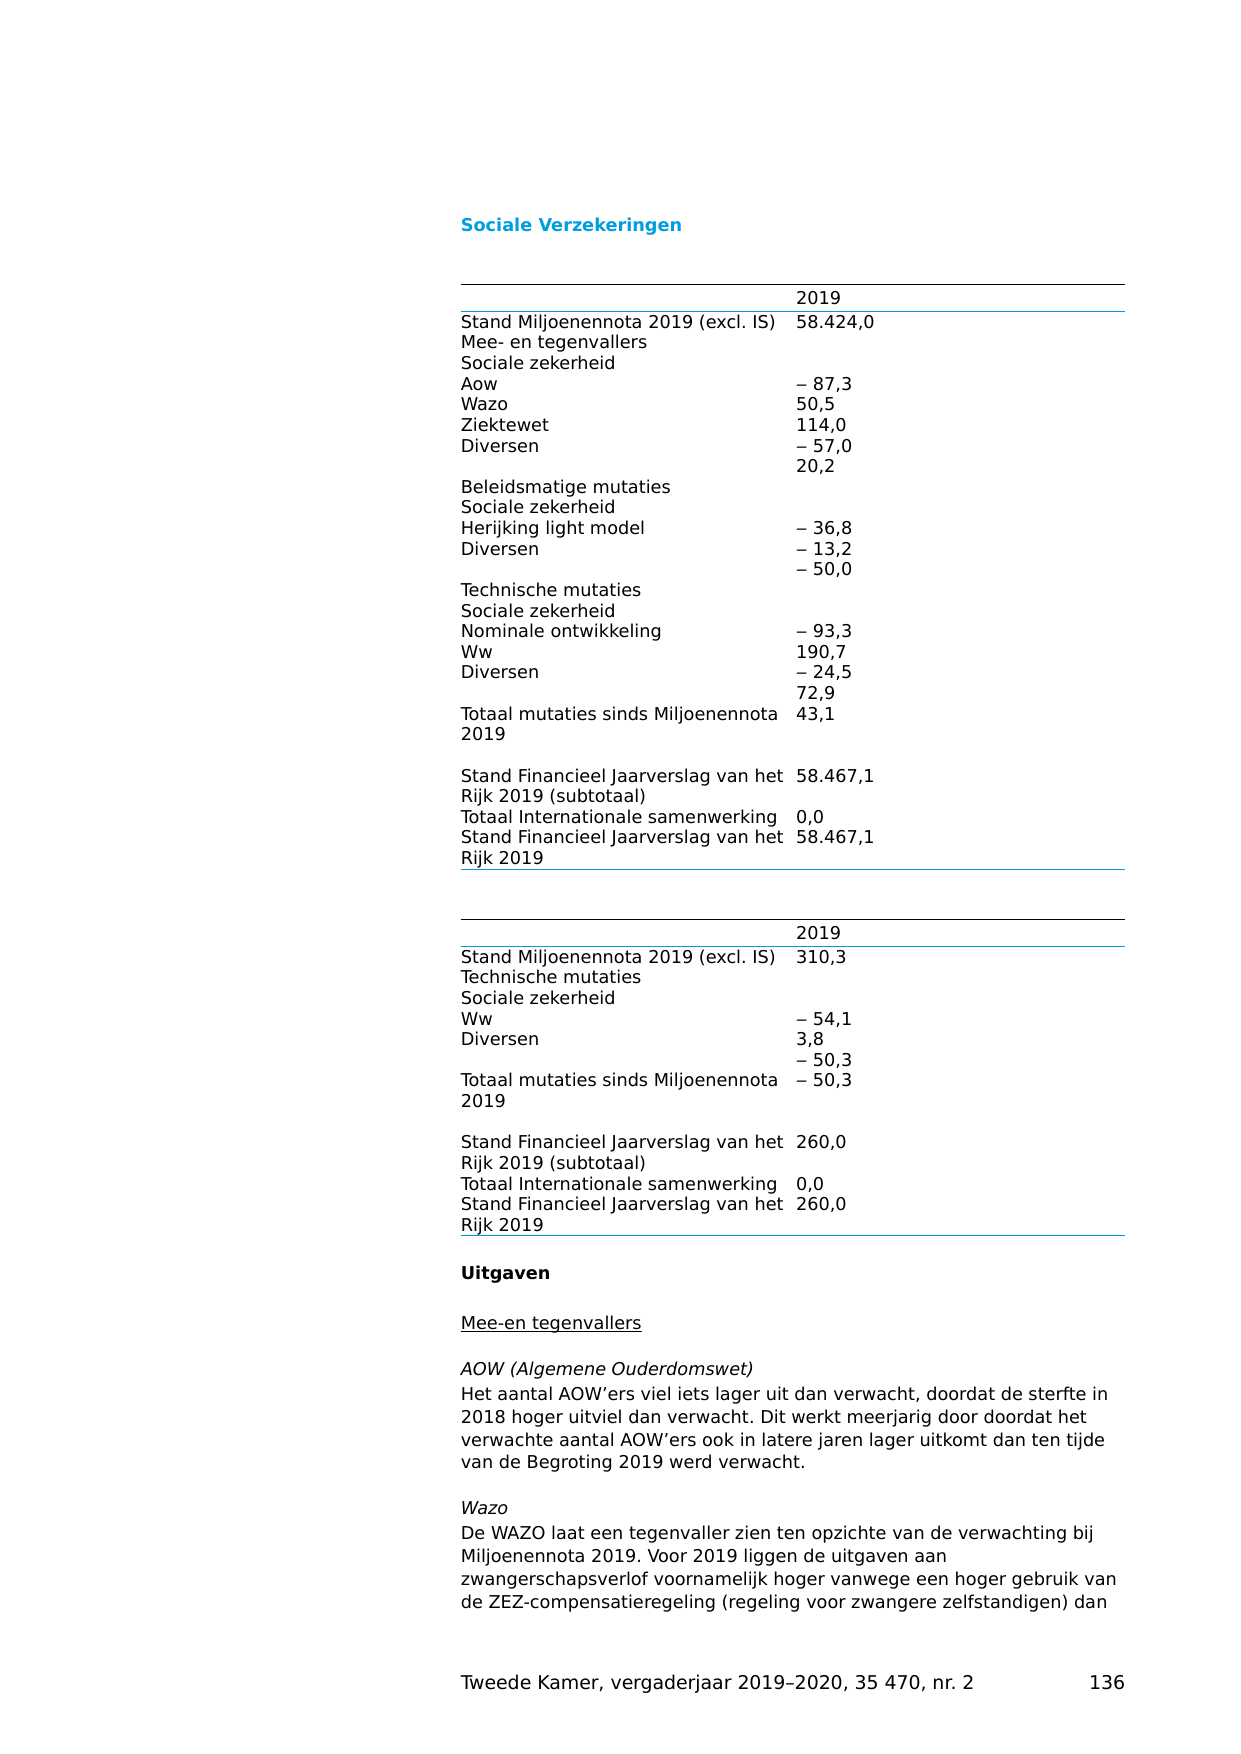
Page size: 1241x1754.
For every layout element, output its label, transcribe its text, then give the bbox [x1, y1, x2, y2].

table_cell 58.467,1 [793, 828, 1125, 869]
table_cell ‒ 93,3 [793, 621, 1125, 642]
text De WAZO laat een tegenvaller zien ten opzichte van de verwachting bij Miljoenennota 2019. Voor 2019 liggen de uitgaven aan zwangerschapsverlof voornamelijk hoger vanwege een hoger gebruik van de ZEZ-compensatieregeling (regeling voor zwangere zelfstandigen) dan [461, 1521, 1125, 1613]
table_cell [461, 920, 793, 946]
table_cell 50,5 [793, 394, 1125, 415]
table_cell Ww [461, 642, 793, 662]
text Het aantal AOW’ers viel iets lager uit dan verwacht, doordat de sterfte in 2018 hoger uitviel dan verwacht. Dit werkt meerjarig door doordat het verwachte aantal AOW’ers ook in latere jaren lager uitkomt dan ten tijde van de Begroting 2019 werd verwacht. [461, 1382, 1125, 1473]
table_cell 3,8 [793, 1029, 1125, 1050]
table_cell [793, 353, 1125, 374]
table_cell ‒ 50,3 [793, 1050, 1125, 1070]
table_cell ‒ 36,8 [793, 518, 1125, 539]
table_cell [793, 333, 1125, 353]
table_cell 58.467,1 [793, 766, 1125, 807]
table_cell 58.424,0 [793, 312, 1125, 332]
table_cell Sociale zekerheid [461, 601, 793, 621]
table_cell 2019 [793, 920, 1125, 946]
table_cell [793, 988, 1125, 1008]
table_cell Ziektewet [461, 415, 793, 436]
table_cell 20,2 [793, 456, 1125, 477]
text Mee-en tegenvallers [461, 1311, 1125, 1334]
table_cell ‒ 24,5 [793, 663, 1125, 683]
table_cell 310,3 [793, 947, 1125, 967]
table_cell ‒ 54,1 [793, 1009, 1125, 1029]
table_cell [793, 967, 1125, 988]
table_cell [793, 498, 1125, 518]
table_cell Technische mutaties [461, 580, 793, 601]
table_cell [461, 1112, 793, 1132]
table_cell Herijking light model [461, 518, 793, 539]
table_cell [461, 745, 793, 766]
table_cell Stand Miljoenennota 2019 (excl. IS) [461, 947, 793, 967]
table_cell Totaal Internationale samenwerking [461, 1174, 793, 1194]
table_cell Totaal Internationale samenwerking [461, 807, 793, 827]
table_cell Totaal mutaties sinds Miljoenennota 2019 [461, 704, 793, 745]
table_cell Stand Financieel Jaarverslag van het Rijk 2019 (subtotaal) [461, 1132, 793, 1173]
table_cell 260,0 [793, 1132, 1125, 1173]
table_cell Stand Financieel Jaarverslag van het Rijk 2019 (subtotaal) [461, 766, 793, 807]
table_cell Totaal mutaties sinds Miljoenennota 2019 [461, 1070, 793, 1112]
table_cell [461, 456, 793, 477]
table_cell Ww [461, 1009, 793, 1029]
table_cell [793, 601, 1125, 621]
table_cell 2019 [793, 285, 1125, 311]
table_cell Wazo [461, 394, 793, 415]
table_cell Aow [461, 374, 793, 394]
table_cell Diversen [461, 436, 793, 456]
table_cell 0,0 [793, 1174, 1125, 1194]
title Sociale Verzekeringen [461, 213, 1125, 236]
text Uitgaven [461, 1261, 1125, 1284]
table_cell [461, 559, 793, 580]
table_cell [793, 1112, 1125, 1132]
table_cell Diversen [461, 539, 793, 559]
table_cell 260,0 [793, 1194, 1125, 1235]
table_cell 114,0 [793, 415, 1125, 436]
table_cell Mee- en tegenvallers [461, 333, 793, 353]
table_cell ‒ 57,0 [793, 436, 1125, 456]
table_cell ‒ 13,2 [793, 539, 1125, 559]
table_cell [461, 1050, 793, 1070]
table_cell [461, 683, 793, 704]
table_cell 72,9 [793, 683, 1125, 704]
table_cell Sociale zekerheid [461, 498, 793, 518]
table_cell Technische mutaties [461, 967, 793, 988]
table_cell Stand Financieel Jaarverslag van het Rijk 2019 [461, 828, 793, 869]
table_cell [793, 580, 1125, 601]
table_header SOCIALE VERZEKERINGEN: NIET-BELASTINGONTVANGSTEN [461, 894, 1125, 919]
table_cell Diversen [461, 1029, 793, 1050]
table_cell Nominale ontwikkeling [461, 621, 793, 642]
text AOW (Algemene Ouderdomswet) [461, 1357, 1125, 1380]
table_cell [461, 285, 793, 311]
table_cell 190,7 [793, 642, 1125, 662]
table_cell Stand Financieel Jaarverslag van het Rijk 2019 [461, 1194, 793, 1235]
table_cell [793, 477, 1125, 497]
table_header SOCIALE VERZEKERINGEN: UITGAVEN [461, 259, 1125, 284]
table_cell Diversen [461, 663, 793, 683]
text Wazo [461, 1496, 1125, 1519]
table_cell ‒ 50,3 [793, 1070, 1125, 1112]
table_cell Sociale zekerheid [461, 988, 793, 1008]
table_cell Beleidsmatige mutaties [461, 477, 793, 497]
table_cell Sociale zekerheid [461, 353, 793, 374]
table_cell 0,0 [793, 807, 1125, 827]
table_cell Stand Miljoenennota 2019 (excl. IS) [461, 312, 793, 332]
table_cell ‒ 50,0 [793, 559, 1125, 580]
table_cell ‒ 87,3 [793, 374, 1125, 394]
table_cell 43,1 [793, 704, 1125, 745]
table_cell [793, 745, 1125, 766]
